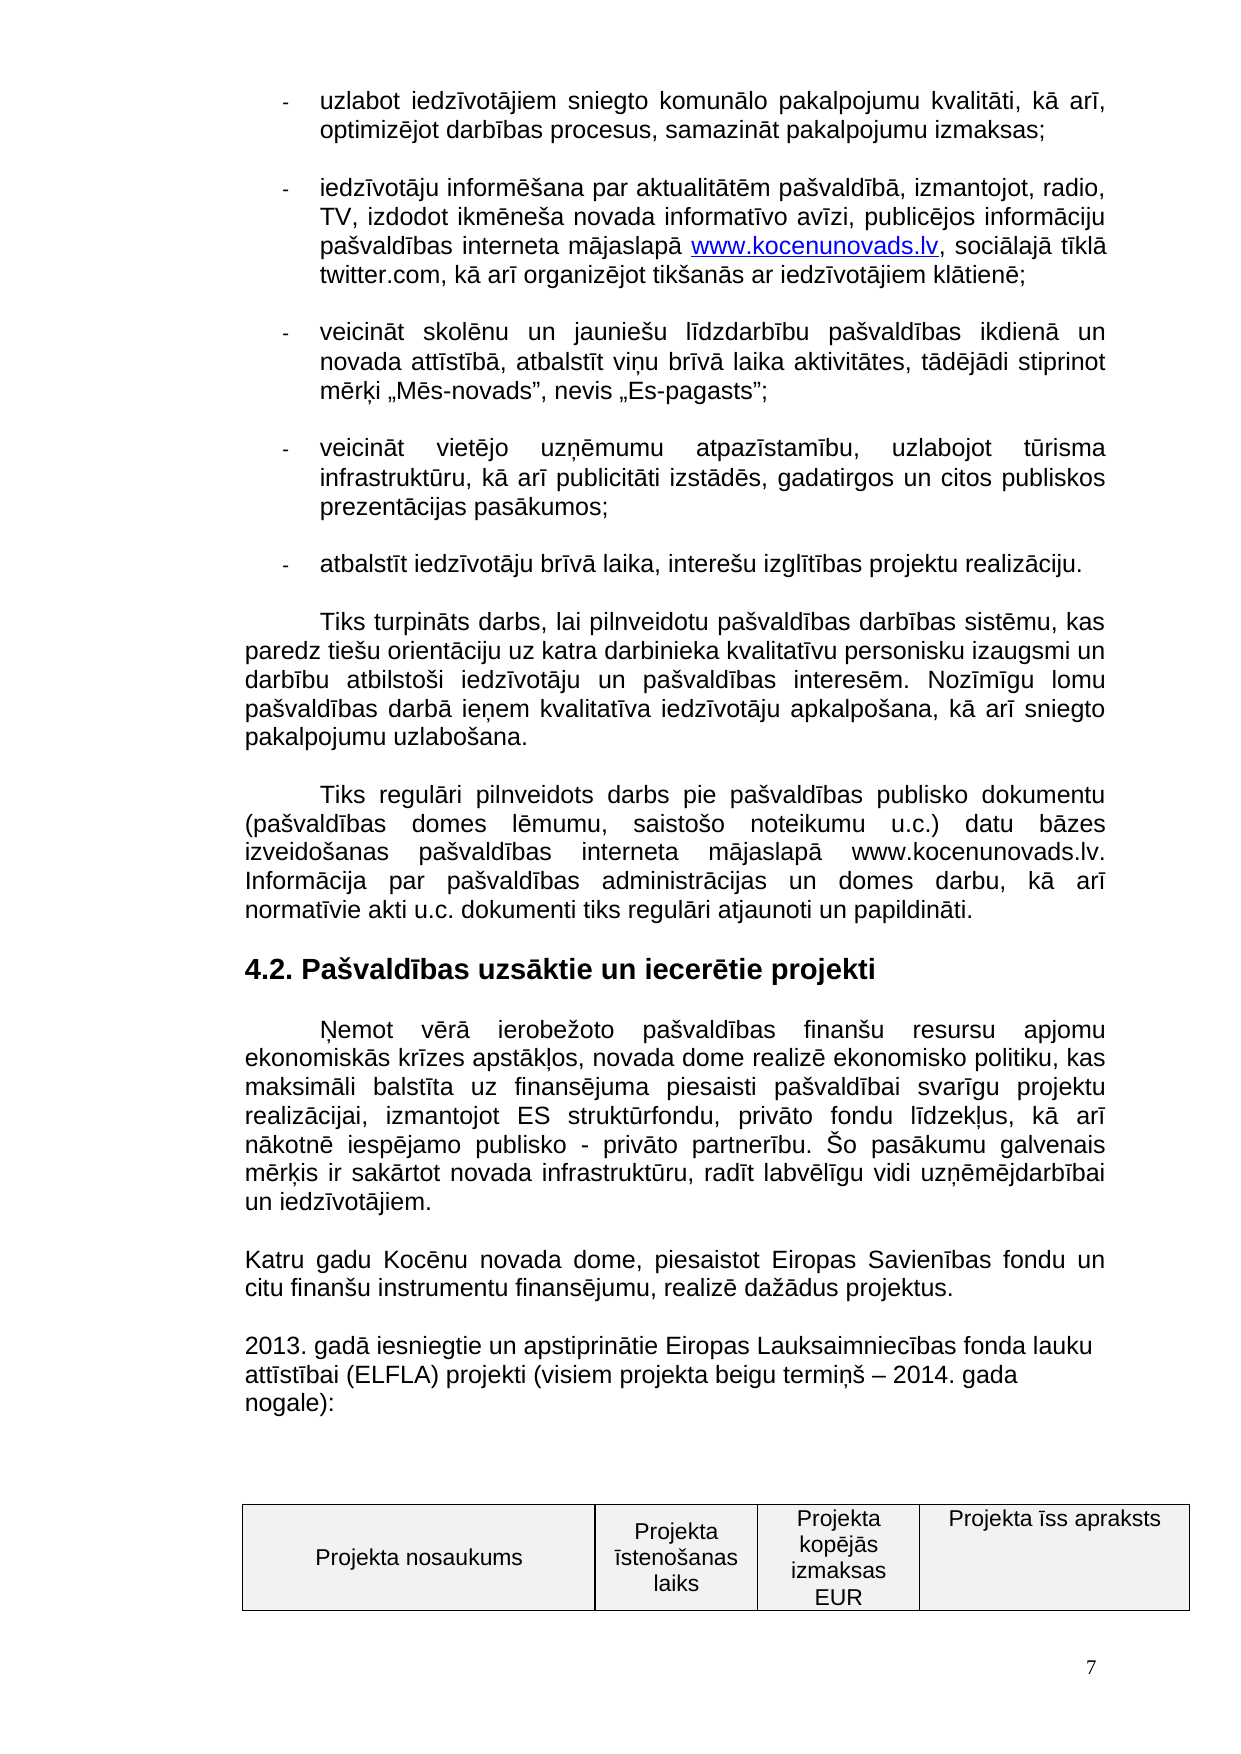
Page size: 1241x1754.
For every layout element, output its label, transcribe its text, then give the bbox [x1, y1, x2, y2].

list uzlabot iedzīvotājiem sniegto komunālo pakalpojumu kvalitāti, kā arī, optimizējot darbības procesus, samazināt pakalpojumu izmaksas; [282, 86, 1107, 144]
table_header Projekta īss apraksts [920, 1505, 1189, 1610]
text 2013. gadā iesniegtie un apstiprinātie Eiropas Lauksaimniecības fonda lauku attīstībai (ELFLA) projekti (visiem projekta beigu termiņš – 2014. gada nogale): [244, 1331, 1107, 1417]
list atbalstīt iedzīvotāju brīvā laika, interešu izglītības projektu realizāciju. [282, 549, 1107, 579]
list iedzīvotāju informēšana par aktualitātēm pašvaldībā, izmantojot, radio, TV, izdodot ikmēneša novada informatīvo avīzi, publicējos informāciju pašvaldības interneta mājaslapā www.kocenunovads.lv, sociālajā tīklā twitter.com, kā arī organizējot tikšanās ar iedzīvotājiem klātienē; [282, 173, 1107, 289]
text Tiks turpināts darbs, lai pilnveidotu pašvaldības darbības sistēmu, kas paredz tiešu orientāciju uz katra darbinieka kvalitatīvu personisku izaugsmi un darbību atbilstoši iedzīvotāju un pašvaldības interesēm. Nozīmīgu lomu pašvaldības darbā ieņem kvalitatīva iedzīvotāju apkalpošana, kā arī sniegto pakalpojumu uzlabošana. [244, 607, 1107, 751]
text Ņemot vērā ierobežoto pašvaldības finanšu resursu apjomu ekonomiskās krīzes apstākļos, novada dome realizē ekonomisko politiku, kas maksimāli balstīta uz finansējuma piesaisti pašvaldībai svarīgu projektu realizācijai, izmantojot ES struktūrfondu, privāto fondu līdzekļus, kā arī nākotnē iespējamo publisko - privāto partnerību. Šo pasākumu galvenais mērķis ir sakārtot novada infrastruktūru, radīt labvēlīgu vidi uzņēmējdarbībai un iedzīvotājiem. [244, 1015, 1107, 1216]
table_header Projekta īstenošanas laiks [596, 1505, 757, 1610]
table_header Projekta kopējās izmaksas EUR [758, 1505, 919, 1610]
text 4.2. Pašvaldības uzsāktie un iecerētie projekti [244, 952, 1107, 986]
text Tiks regulāri pilnveidots darbs pie pašvaldības publisko dokumentu (pašvaldības domes lēmumu, saistošo noteikumu u.c.) datu bāzes izveidošanas pašvaldības interneta mājaslapā www.kocenunovads.lv. Informācija par pašvaldības administrācijas un domes darbu, kā arī normatīvie akti u.c. dokumenti tiks regulāri atjaunoti un papildināti. [244, 780, 1107, 924]
list veicināt vietējo uzņēmumu atpazīstamību, uzlabojot tūrisma infrastruktūru, kā arī publicitāti izstādēs, gadatirgos un citos publiskos prezentācijas pasākumos; [282, 433, 1107, 520]
table_header Projekta nosaukums [243, 1505, 594, 1610]
list veicināt skolēnu un jauniešu līdzdarbību pašvaldības ikdienā un novada attīstībā, atbalstīt viņu brīvā laika aktivitātes, tādējādi stiprinot mērķi „Mēs-novads”, nevis „Es-pagasts”; [282, 317, 1107, 404]
text Katru gadu Kocēnu novada dome, piesaistot Eiropas Savienības fondu un citu finanšu instrumentu finansējumu, realizē dažādus projektus. [244, 1245, 1107, 1302]
